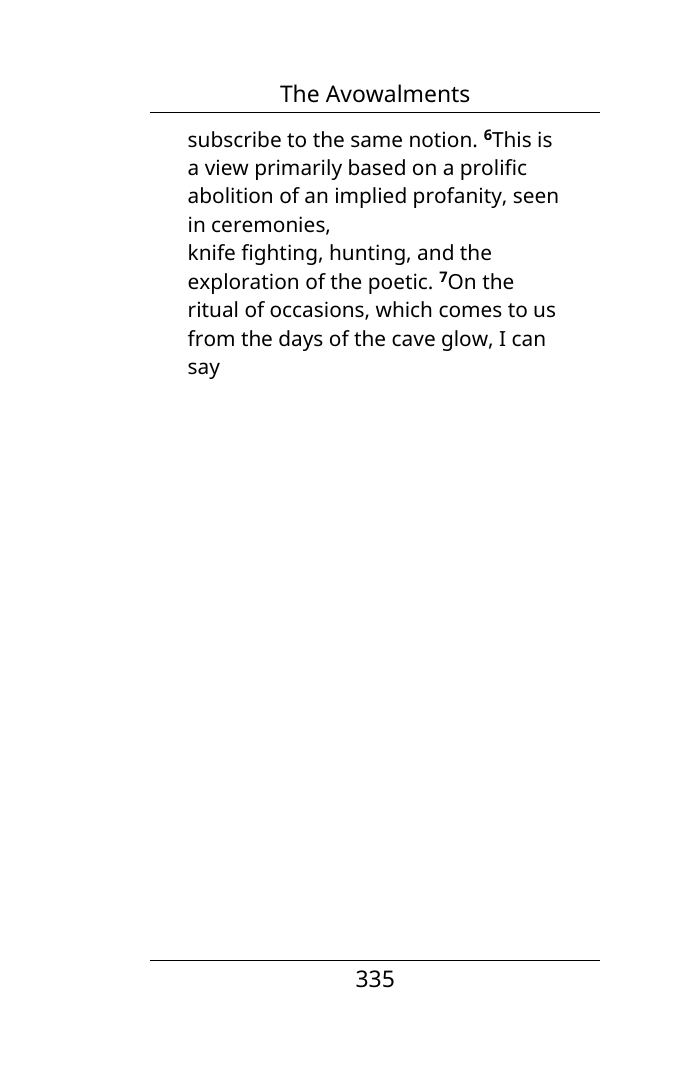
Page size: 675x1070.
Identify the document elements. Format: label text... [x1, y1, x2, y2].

text subscribe to the same notion. 6This is a view primarily based on a prolific abolition of an implied profanity, seen in ceremonies, knife fighting, hunting, and the exploration of the poetic. 7On the ritual of occasions, which comes to us from the days of the cave glow, I can say [187, 125, 562, 381]
